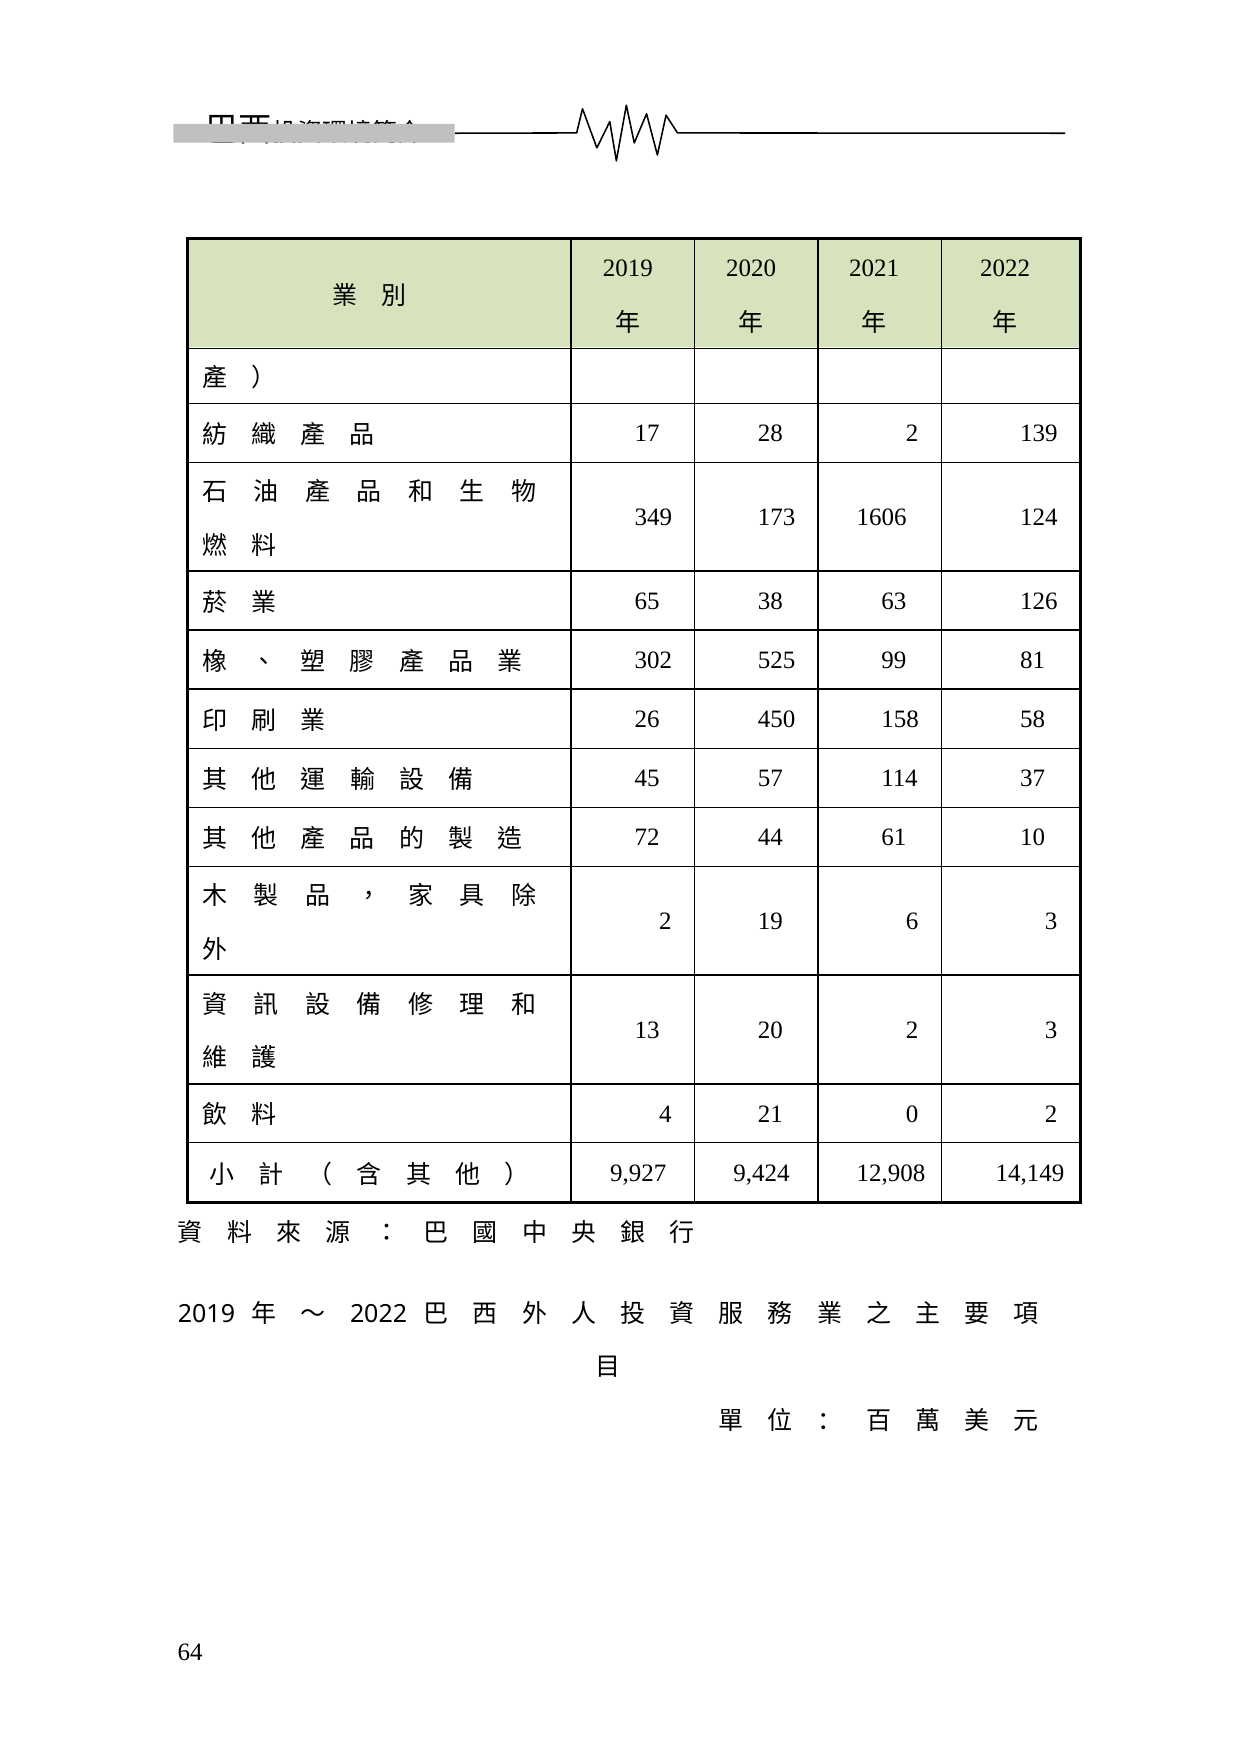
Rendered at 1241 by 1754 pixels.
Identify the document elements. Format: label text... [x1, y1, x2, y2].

table_cell 木製品，家具除外 [189, 867, 570, 974]
table_cell 10 [942, 808, 1079, 866]
table_header 2019年 [572, 240, 694, 347]
table_cell 17 [572, 404, 694, 462]
table_cell 3 [942, 976, 1079, 1083]
table_cell 印刷業 [189, 690, 570, 747]
table_cell 450 [695, 690, 817, 747]
table_cell 124 [942, 463, 1079, 570]
text 資料來源：巴國中央銀行 [178, 1204, 1063, 1258]
table_cell 99 [819, 631, 941, 688]
table_cell 37 [942, 749, 1079, 806]
table_cell 飲料 [189, 1085, 570, 1142]
table_cell 1606 [819, 463, 941, 570]
table_cell 6 [819, 867, 941, 974]
table_header 2021年 [819, 240, 941, 347]
table_cell 石油產品和生物燃料 [189, 463, 570, 570]
table_cell 81 [942, 631, 1079, 688]
table_cell 173 [695, 463, 817, 570]
table_cell 57 [695, 749, 817, 806]
table_cell 525 [695, 631, 817, 688]
table_cell 63 [819, 572, 941, 629]
table_cell 2 [819, 976, 941, 1083]
table_cell 紡織產品 [189, 404, 570, 462]
table_cell 45 [572, 749, 694, 806]
table_cell 3 [942, 867, 1079, 974]
table_cell 14,149 [942, 1143, 1079, 1201]
table_cell 13 [572, 976, 694, 1083]
table_header 2022年 [942, 240, 1079, 347]
table_cell 21 [695, 1085, 817, 1142]
table_cell 19 [695, 867, 817, 974]
text 2019年～2022巴西外人投資服務業之主要項目 [178, 1284, 1063, 1391]
table_cell 158 [819, 690, 941, 747]
table_cell 小計（含其他） [189, 1143, 570, 1201]
table_header 業別 [189, 240, 570, 347]
table_cell 12,908 [819, 1143, 941, 1201]
table_cell 0 [819, 1085, 941, 1142]
table_cell 9,927 [572, 1143, 694, 1201]
table_cell 72 [572, 808, 694, 866]
table_cell 28 [695, 404, 817, 462]
table_cell [942, 349, 1079, 402]
table_cell 菸業 [189, 572, 570, 629]
table_cell 9,424 [695, 1143, 817, 1201]
table_cell 橡、塑膠產品業 [189, 631, 570, 688]
table_cell 139 [942, 404, 1079, 462]
table_cell 2 [819, 404, 941, 462]
table_cell 38 [695, 572, 817, 629]
text 單位：百萬美元 [178, 1391, 1063, 1445]
table_cell 65 [572, 572, 694, 629]
table_cell 44 [695, 808, 817, 866]
table_cell 2 [942, 1085, 1079, 1142]
table_header 2020年 [695, 240, 817, 347]
table_cell [819, 349, 941, 402]
table_cell 2 [572, 867, 694, 974]
table_cell 58 [942, 690, 1079, 747]
table_cell 產） [189, 349, 570, 402]
table_cell 20 [695, 976, 817, 1083]
table_cell 其他運輸設備 [189, 749, 570, 806]
table_cell 4 [572, 1085, 694, 1142]
table_cell 其他產品的製造 [189, 808, 570, 866]
table_cell 資訊設備修理和維護 [189, 976, 570, 1083]
table_cell 126 [942, 572, 1079, 629]
table_cell [695, 349, 817, 402]
table_cell 26 [572, 690, 694, 747]
table_cell 61 [819, 808, 941, 866]
table_cell [572, 349, 694, 402]
table_cell 114 [819, 749, 941, 806]
table_cell 302 [572, 631, 694, 688]
table_cell 349 [572, 463, 694, 570]
